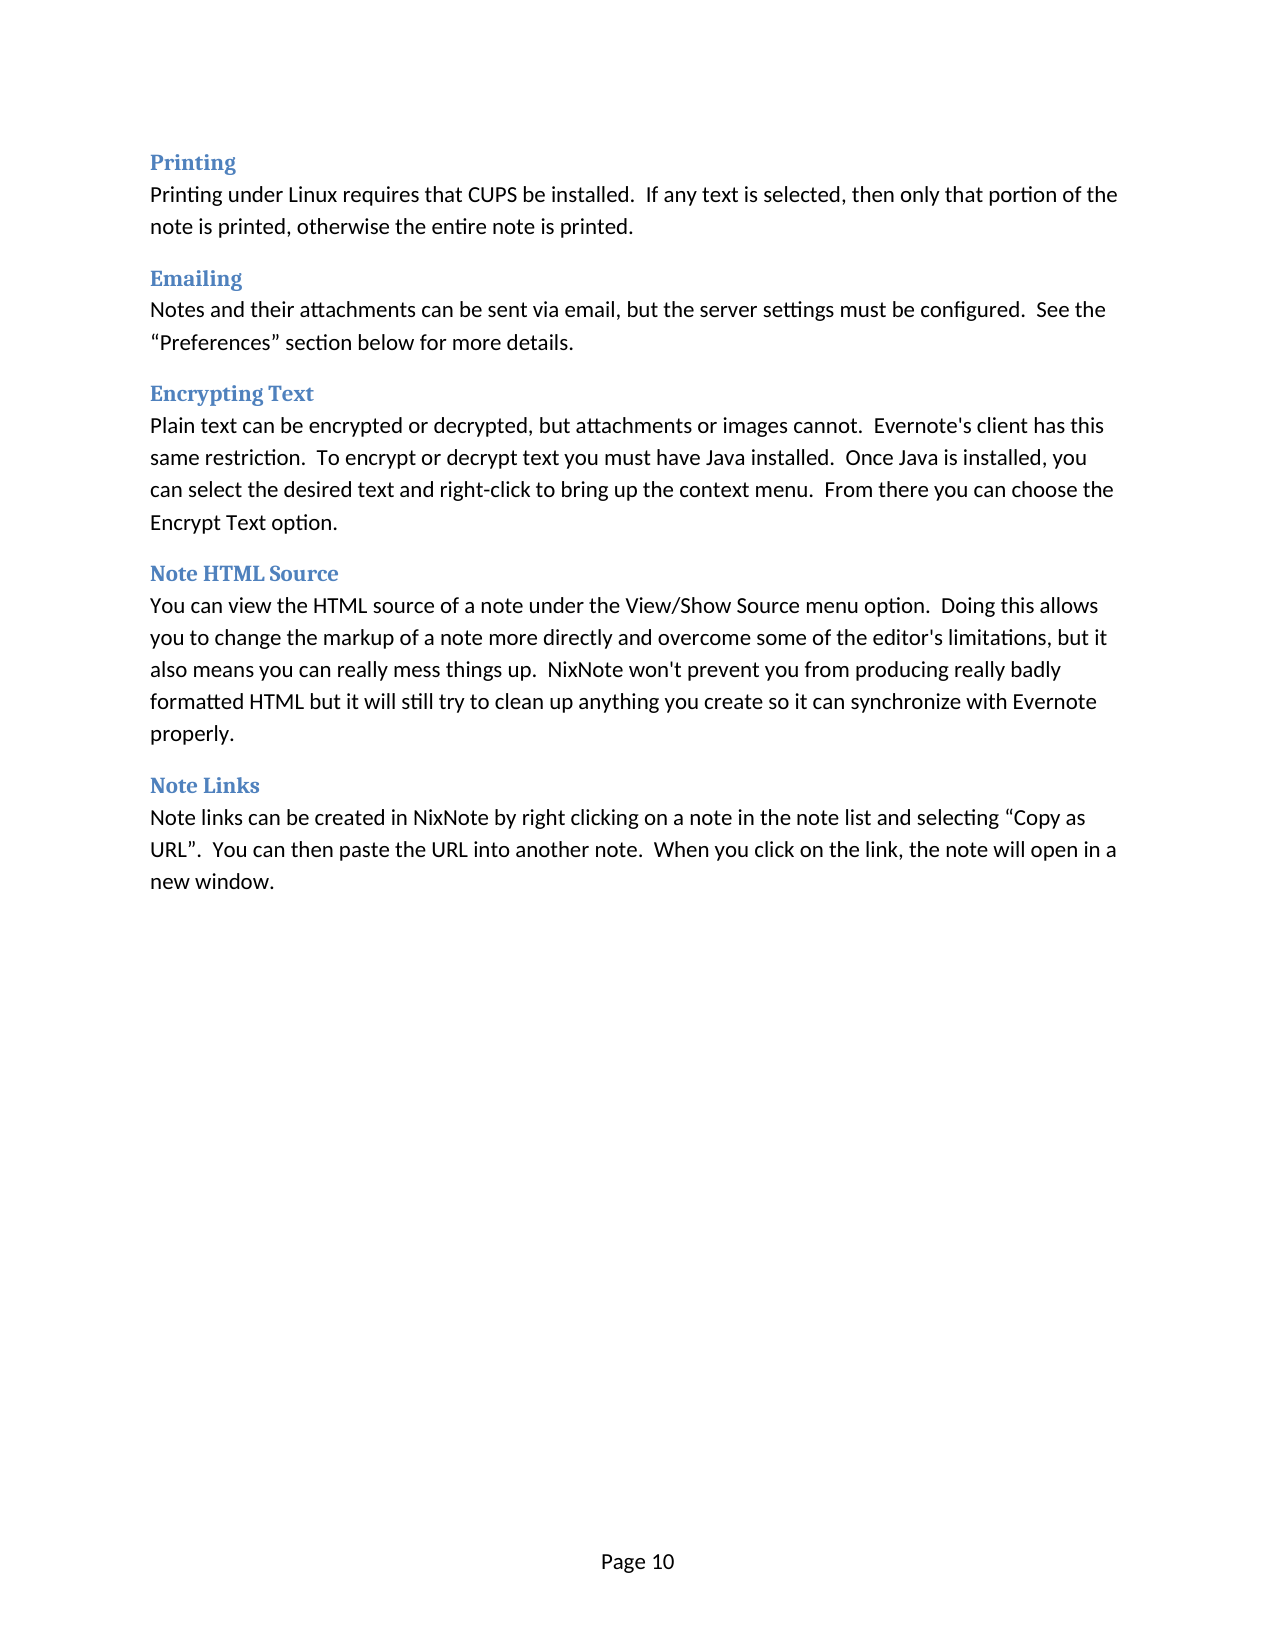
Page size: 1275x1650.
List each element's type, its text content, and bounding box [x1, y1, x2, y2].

text Notes and their attachments can be sent via email, but the server settings must be configured. See the “Preferences” section below for more details. [150, 296, 1125, 356]
subtitle Emailing [150, 265, 1125, 292]
subtitle Printing [150, 150, 1125, 176]
text Printing under Linux requires that CUPS be installed. If any text is selected, then only that portion of the note is printed, otherwise the entire note is printed. [150, 180, 1125, 240]
subtitle Note Links [150, 773, 1125, 799]
text Plain text can be encrypted or decrypted, but attachments or images cannot. Evernote's client has this same restriction. To encrypt or decrypt text you must have Java installed. Once Java is installed, you can select the desired text and right-click to bring up the context menu. From there you can choose the Encrypt Text option. [150, 411, 1125, 536]
text Note links can be created in NixNote by right clicking on a note in the note list and selecting “Copy as URL”. You can then paste the URL into another note. When you click on the link, the note will open in a new window. [150, 803, 1125, 895]
text You can view the HTML source of a note under the View/Show Source menu option. Doing this allows you to change the markup of a note more directly and overcome some of the editor's limitations, but it also means you can really mess things up. NixNote won't prevent you from producing really badly formatted HTML but it will still try to clean up anything you create so it can synchronize with Evernote properly. [150, 591, 1125, 748]
subtitle Encrypting Text [150, 381, 1125, 407]
subtitle Note HTML Source [150, 561, 1125, 587]
